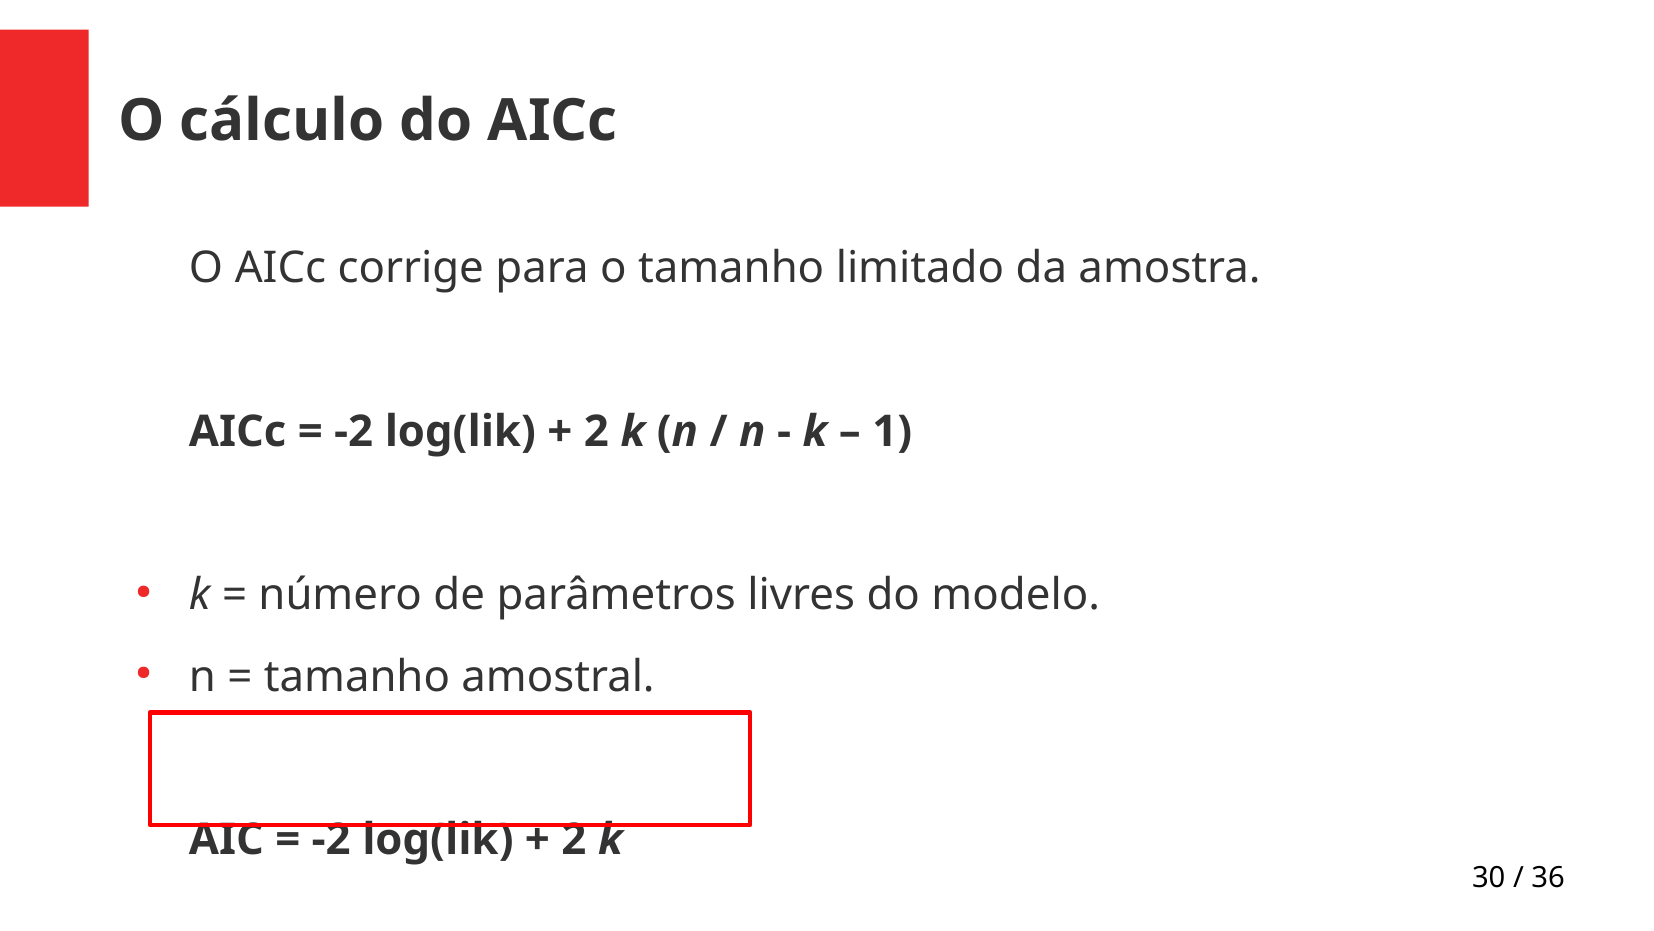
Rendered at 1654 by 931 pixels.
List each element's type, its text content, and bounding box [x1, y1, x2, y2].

title O cálculo do AICc [118, 29, 1595, 207]
list O AICc corrige para o tamanho limitado da amostra. AICc = -2 log(lik) + 2 k (n / n - k – 1) k = número de parâmetros livres do modelo. n = tamanho amostral. AIC = -2 log(lik) + 2 k [118, 236, 1595, 798]
text_box [150, 712, 751, 825]
